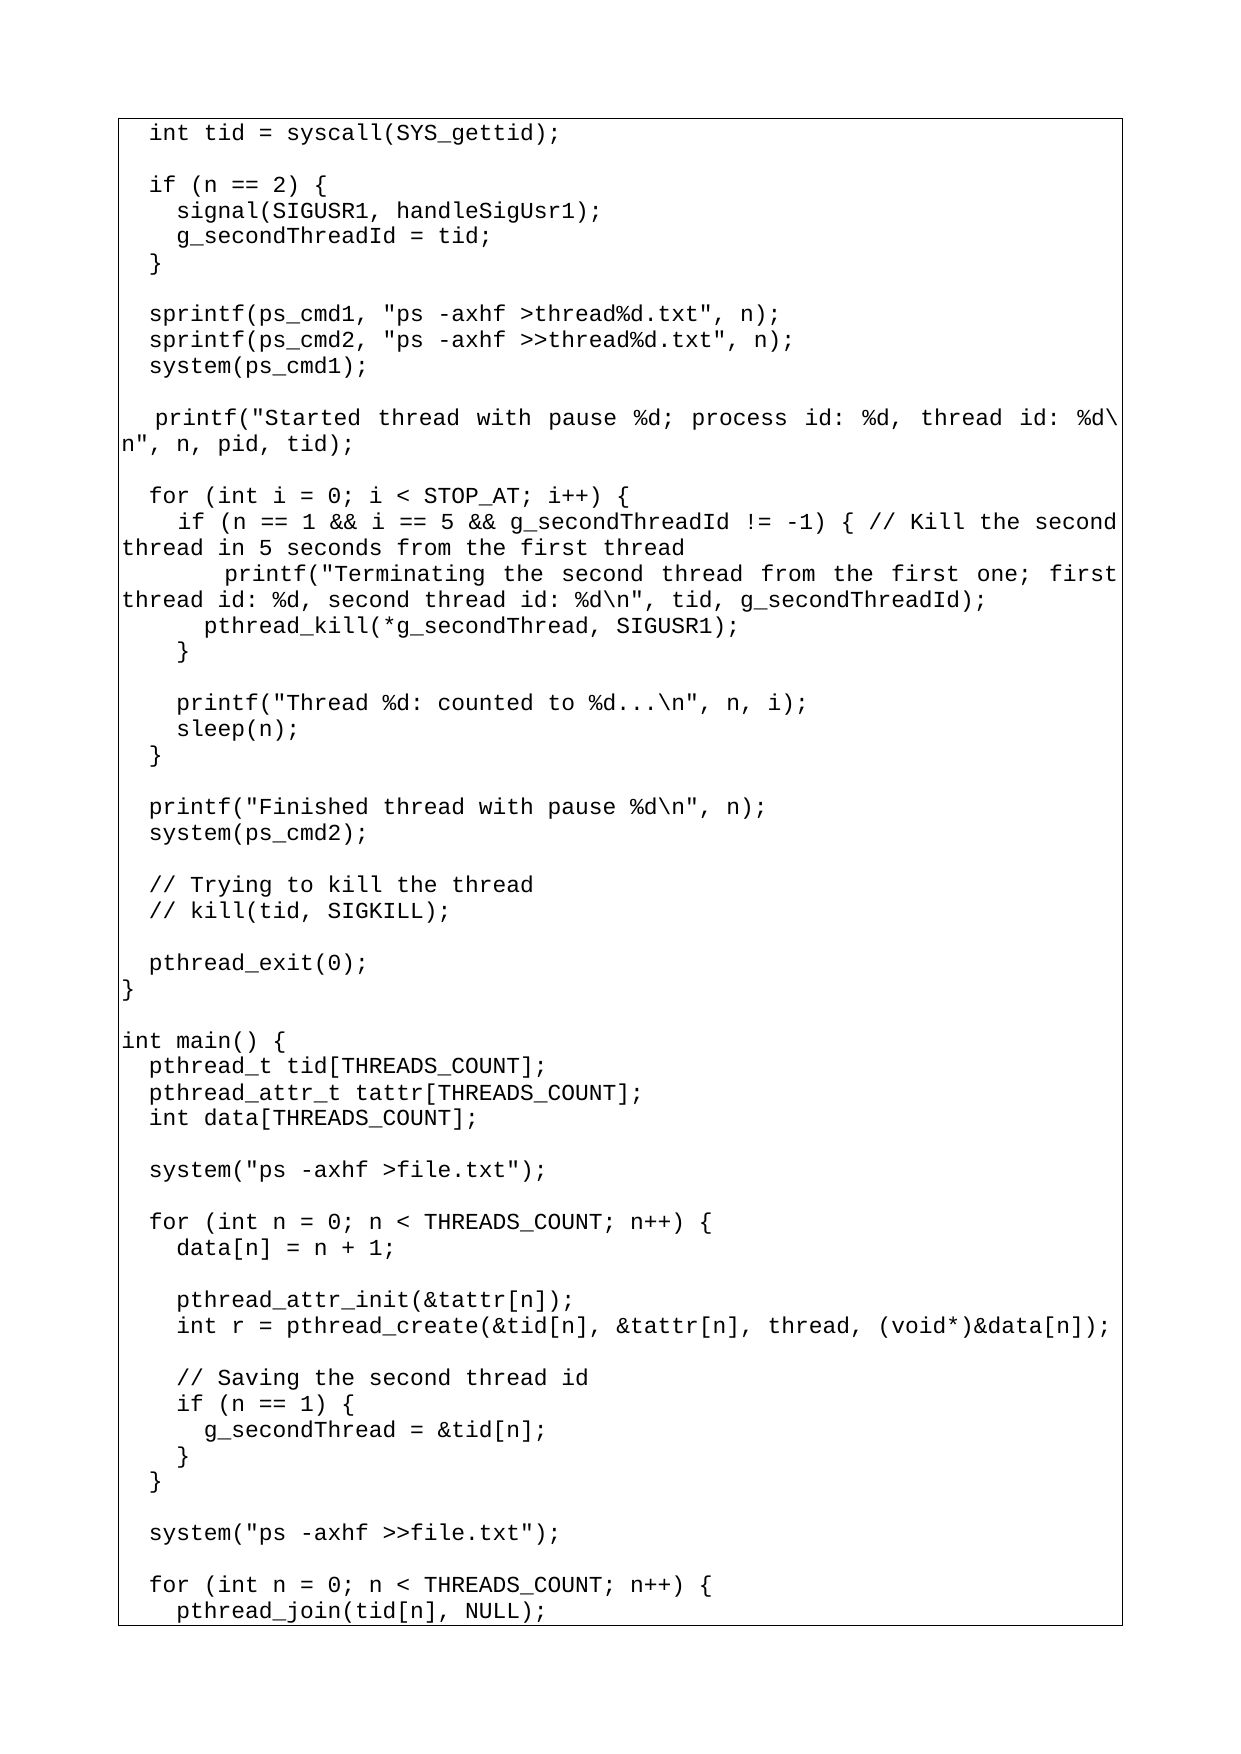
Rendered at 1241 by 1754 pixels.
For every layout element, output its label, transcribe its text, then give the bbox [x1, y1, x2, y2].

text if (n == 2) { [119, 170, 1122, 196]
text pthread_kill(*g_secondThread, SIGUSR1); [119, 611, 1122, 637]
text int main() { [119, 1026, 1122, 1052]
text } [119, 637, 1122, 666]
text system(ps_cmd2); [119, 818, 1122, 847]
text for (int n = 0; n < THREADS_COUNT; n++) { [119, 1571, 1122, 1597]
text pthread_attr_init(&tattr[n]); [119, 1285, 1122, 1311]
text int r = pthread_create(&tid[n], &tattr[n], thread, (void*)&data[n]); [119, 1311, 1122, 1340]
text for (int n = 0; n < THREADS_COUNT; n++) { [119, 1207, 1122, 1233]
text signal(SIGUSR1, handleSigUsr1); [119, 196, 1122, 222]
text pthread_attr_t tattr[THREADS_COUNT]; [119, 1078, 1122, 1104]
text if (n == 1) { [119, 1389, 1122, 1415]
text system("ps -axhf >>file.txt"); [119, 1519, 1122, 1548]
text } [119, 741, 1122, 769]
text if (n == 1 && i == 5 && g_secondThreadId != -1) { // Kill the second thread in 5 seconds from the first thread [119, 507, 1122, 559]
text sprintf(ps_cmd1, "ps -axhf >thread%d.txt", n); [119, 300, 1122, 326]
text system("ps -axhf >file.txt"); [119, 1156, 1122, 1184]
text system(ps_cmd1); [119, 352, 1122, 381]
text sleep(n); [119, 715, 1122, 741]
text // Saving the second thread id [119, 1363, 1122, 1389]
text pthread_join(tid[n], NULL); [119, 1597, 1122, 1625]
text // kill(tid, SIGKILL); [119, 896, 1122, 925]
text } [119, 1441, 1122, 1467]
text int data[THREADS_COUNT]; [119, 1104, 1122, 1133]
text pthread_exit(0); [119, 948, 1122, 974]
text printf("Started thread with pause %d; process id: %d, thread id: %d\n", n, pid, tid); [119, 403, 1122, 458]
text g_secondThreadId = tid; [119, 222, 1122, 248]
text for (int i = 0; i < STOP_AT; i++) { [119, 481, 1122, 507]
text printf("Thread %d: counted to %d...\n", n, i); [119, 689, 1122, 715]
text printf("Finished thread with pause %d\n", n); [119, 792, 1122, 818]
text } [119, 248, 1122, 277]
text g_secondThread = &tid[n]; [119, 1415, 1122, 1441]
text pthread_t tid[THREADS_COUNT]; [119, 1052, 1122, 1078]
text data[n] = n + 1; [119, 1233, 1122, 1262]
text } [119, 1467, 1122, 1496]
text sprintf(ps_cmd2, "ps -axhf >>thread%d.txt", n); [119, 326, 1122, 352]
text } [119, 974, 1122, 1003]
text printf("Terminating the second thread from the first one; first thread id: %d, second thread id: %d\n", tid, g_secondThreadId); [119, 559, 1122, 611]
text int tid = syscall(SYS_gettid); [119, 119, 1122, 147]
text // Trying to kill the thread [119, 870, 1122, 896]
